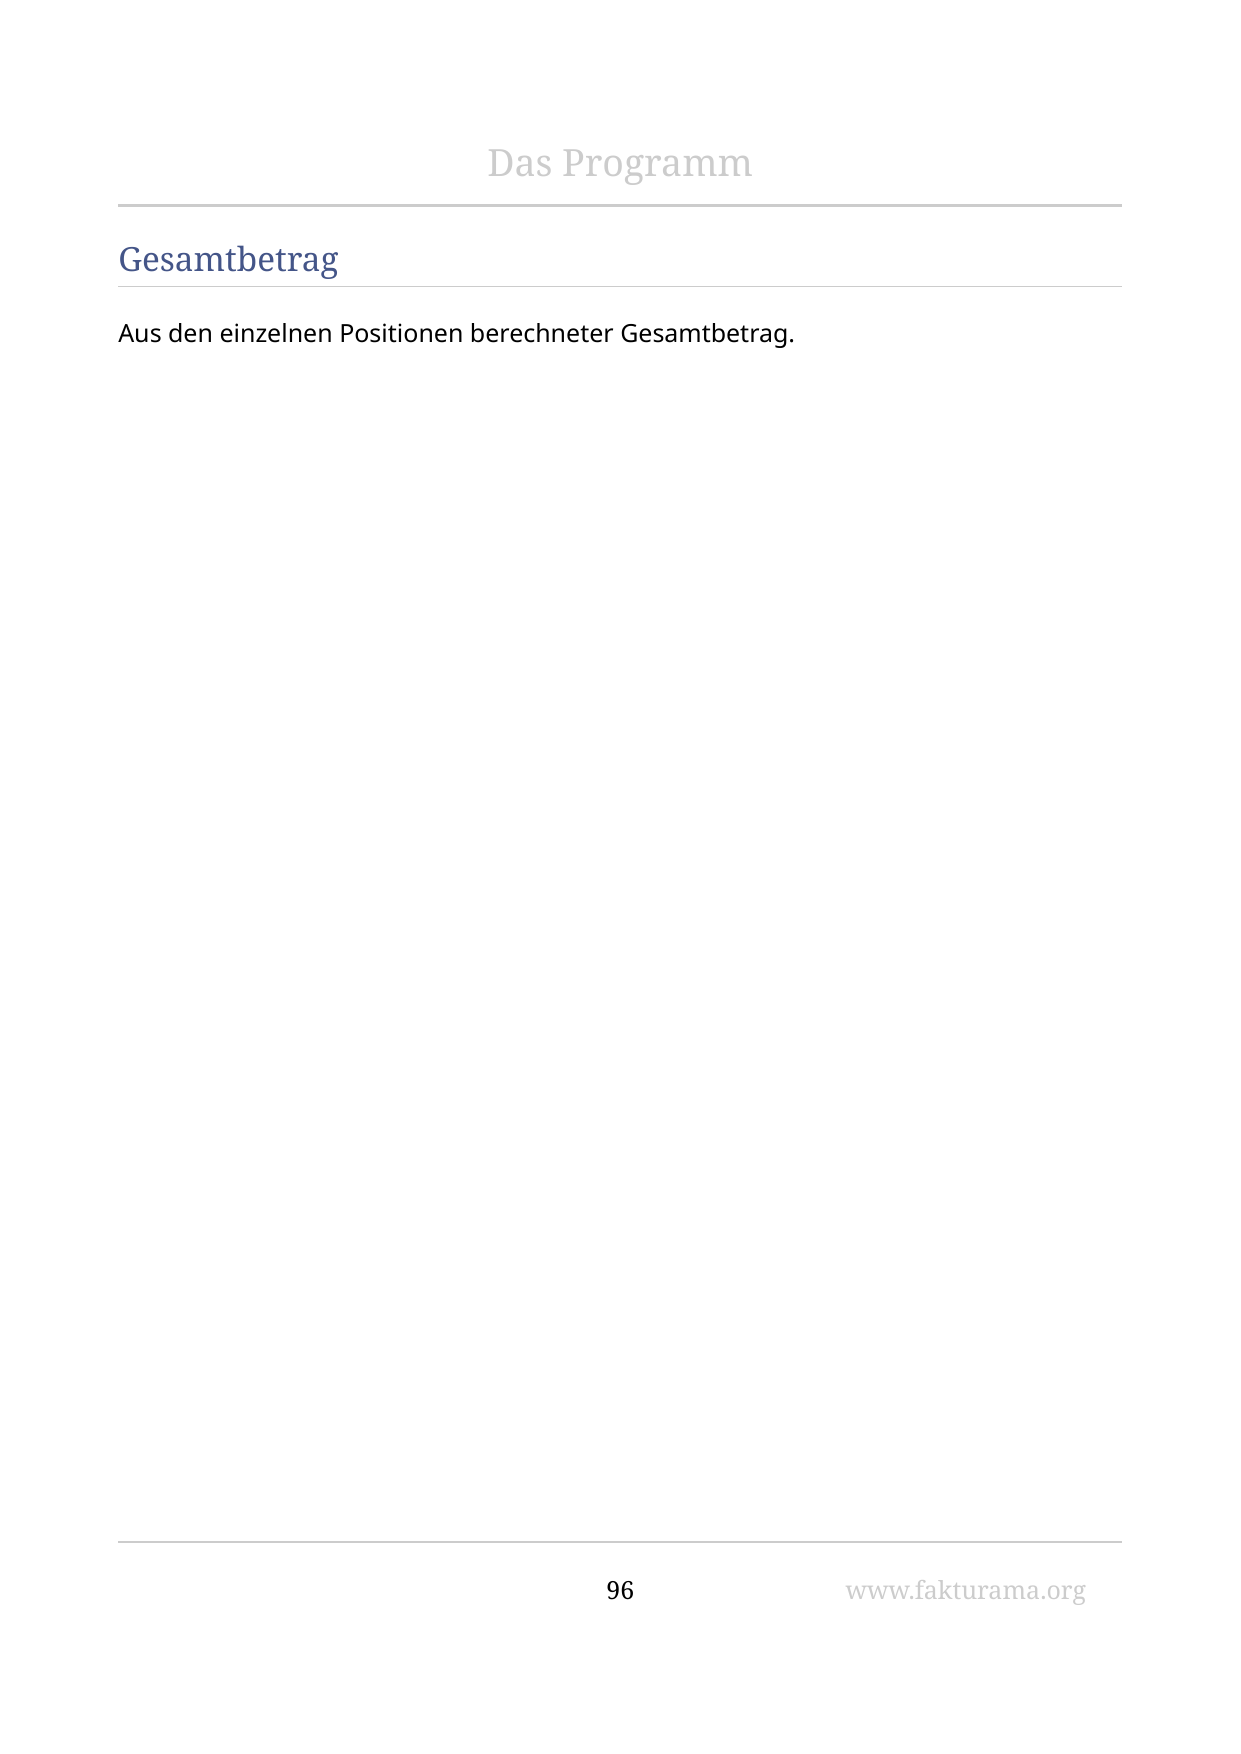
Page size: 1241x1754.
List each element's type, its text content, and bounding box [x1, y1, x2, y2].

text Aus den einzelnen Positionen berechneter Gesamtbetrag. [118, 316, 1122, 350]
subtitle Gesamtbetrag [118, 236, 1122, 286]
